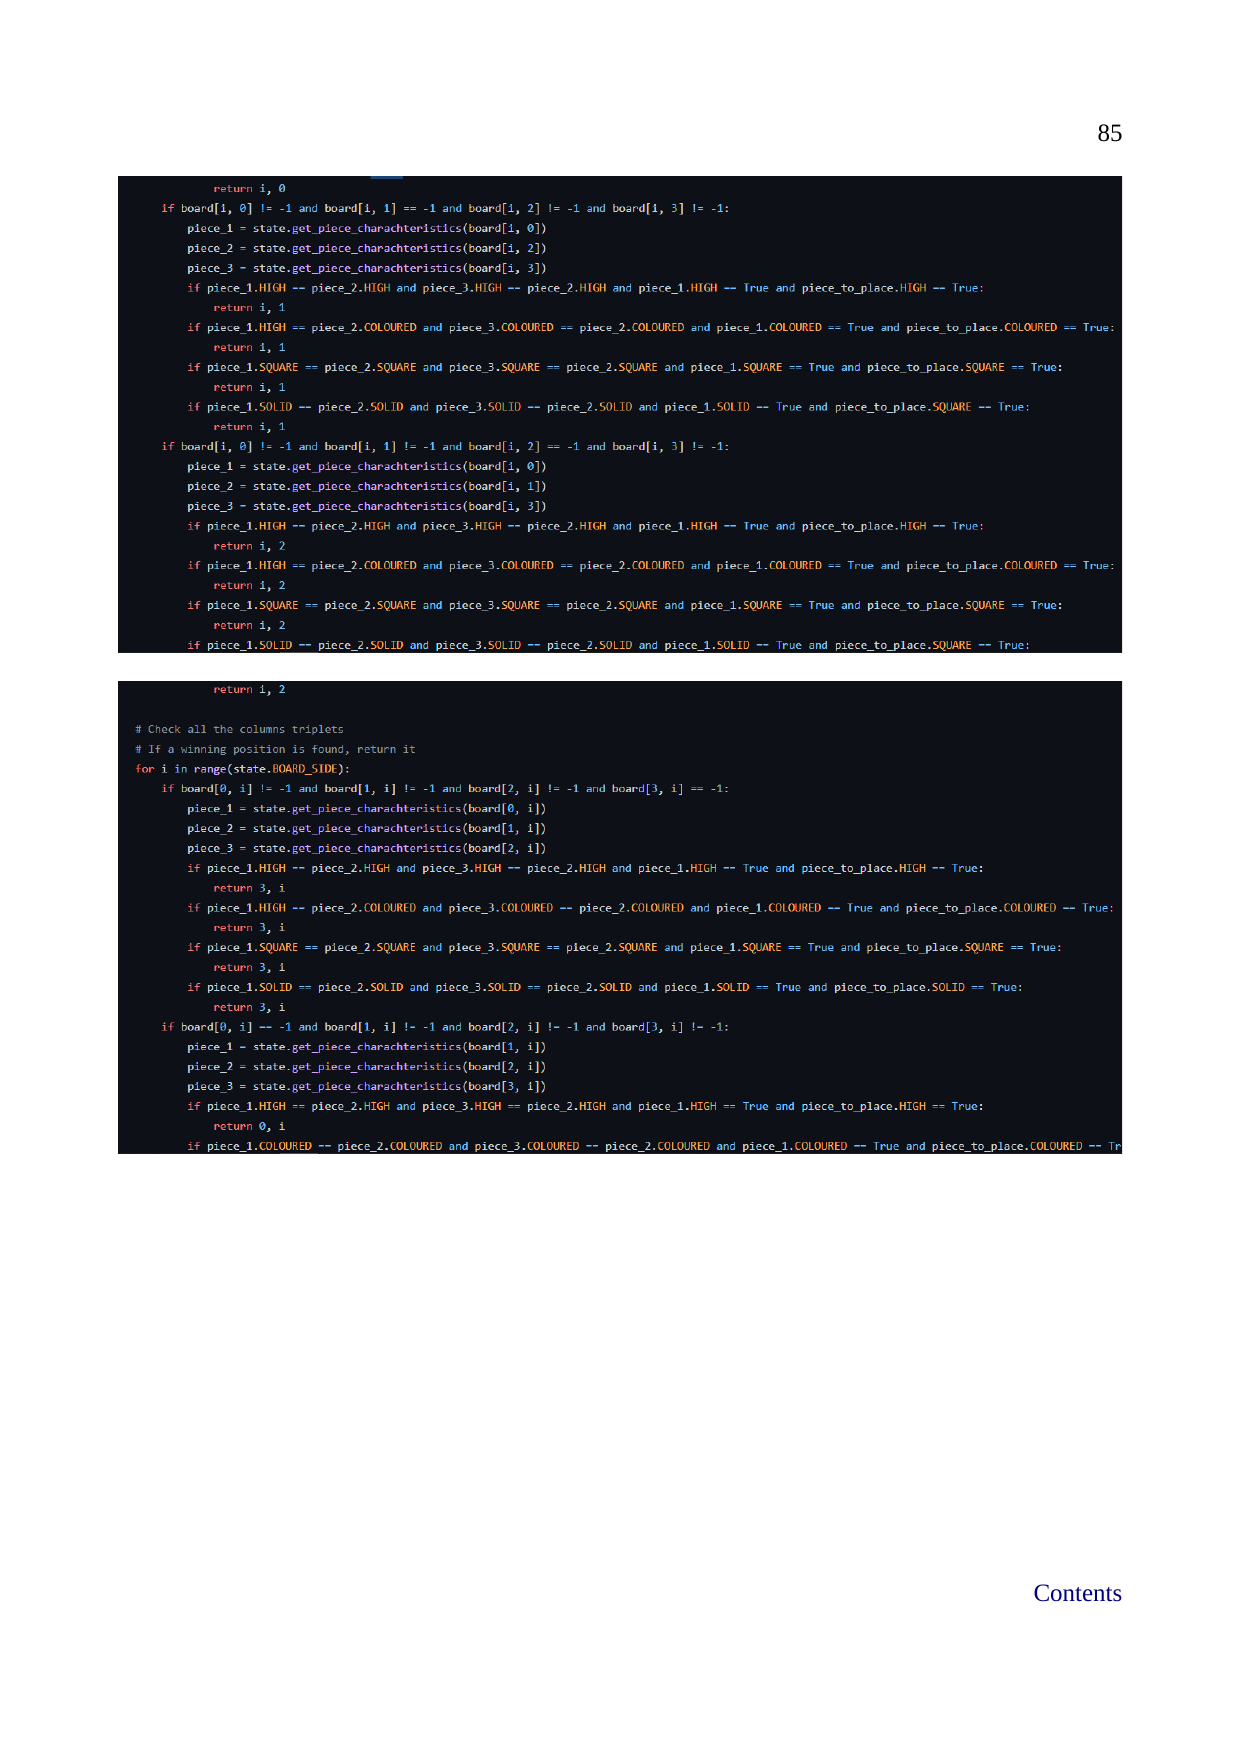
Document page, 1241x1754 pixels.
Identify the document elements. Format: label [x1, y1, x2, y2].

picture [118, 681, 1123, 1154]
picture [118, 176, 1123, 653]
